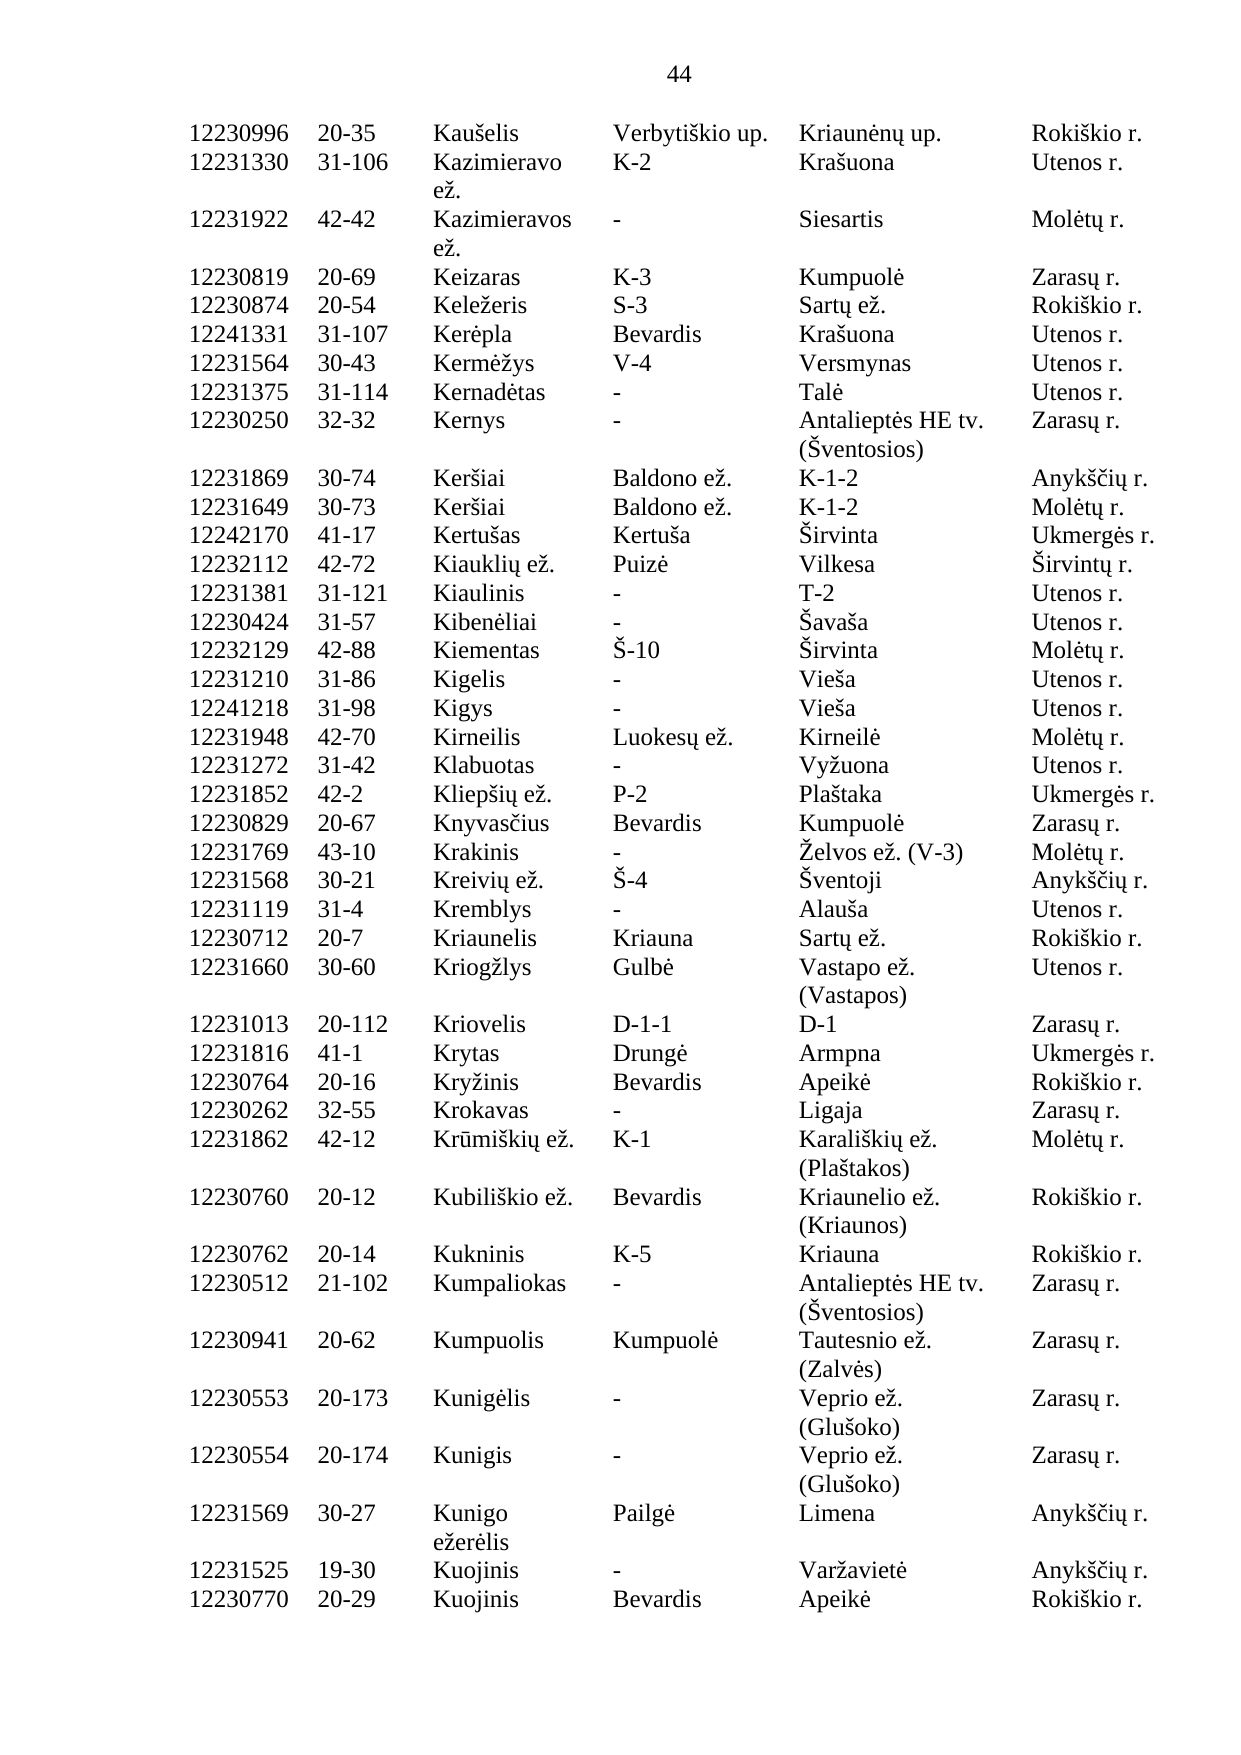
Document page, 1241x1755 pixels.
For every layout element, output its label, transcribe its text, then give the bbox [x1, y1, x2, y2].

table_cell 12231013 [177, 1009, 306, 1038]
table_cell 31-86 [306, 664, 422, 693]
table_cell Rokiškio r. [1020, 1584, 1188, 1613]
table_cell Kazimieravo ež. [422, 147, 601, 204]
table_cell 12231330 [177, 147, 306, 204]
table_cell 42-2 [306, 779, 422, 808]
table_cell Alauša [788, 894, 1020, 923]
table_cell Kriaunelio ež. (Kriaunos) [788, 1182, 1020, 1239]
table_cell 31-107 [306, 319, 422, 348]
table_cell Š-4 [601, 866, 787, 894]
table_cell Zarasų r. [1020, 1096, 1188, 1124]
table_cell Kertušas [422, 521, 601, 549]
table_cell 12231525 [177, 1556, 306, 1584]
table_cell 32-55 [306, 1096, 422, 1124]
table_cell 12230762 [177, 1239, 306, 1268]
table_cell D-1-1 [601, 1009, 787, 1038]
table_cell Luokesų ež. [601, 722, 787, 751]
table_cell Zarasų r. [1020, 406, 1188, 463]
table_cell K-2 [601, 147, 787, 204]
table_cell Utenos r. [1020, 664, 1188, 693]
table_cell - [601, 1383, 787, 1441]
table_cell 12231210 [177, 664, 306, 693]
table_cell 20-54 [306, 291, 422, 319]
table_cell Vyžuona [788, 751, 1020, 779]
table_cell Armpna [788, 1038, 1020, 1067]
table_cell Širvinta [788, 521, 1020, 549]
table_cell Rokiškio r. [1020, 118, 1188, 147]
table_cell Baldono ež. [601, 492, 787, 521]
table_cell - [601, 204, 787, 262]
table_cell 12230424 [177, 607, 306, 636]
table_cell Karališkių ež. (Plaštakos) [788, 1124, 1020, 1182]
table_cell Molėtų r. [1020, 204, 1188, 262]
table_cell Zarasų r. [1020, 1009, 1188, 1038]
table_cell 12230512 [177, 1268, 306, 1326]
table_cell Siesartis [788, 204, 1020, 262]
table_cell 12232112 [177, 549, 306, 578]
table_cell 12241331 [177, 319, 306, 348]
table_cell Ukmergės r. [1020, 1038, 1188, 1067]
table_cell Rokiškio r. [1020, 1182, 1188, 1239]
table_cell Utenos r. [1020, 894, 1188, 923]
table_cell - [601, 837, 787, 866]
table_cell 12231569 [177, 1498, 306, 1556]
table_cell V-4 [601, 348, 787, 377]
table_cell 31-57 [306, 607, 422, 636]
table_cell 12231862 [177, 1124, 306, 1182]
table_cell Utenos r. [1020, 348, 1188, 377]
table_cell Krytas [422, 1038, 601, 1067]
table_cell Puizė [601, 549, 787, 578]
table_cell Limena [788, 1498, 1020, 1556]
table_cell Vieša [788, 664, 1020, 693]
table_cell 12230250 [177, 406, 306, 463]
table_cell Kumpuolis [422, 1326, 601, 1383]
table_cell Kermėžys [422, 348, 601, 377]
table_cell Kiauklių ež. [422, 549, 601, 578]
table_cell - [601, 1268, 787, 1326]
table_cell Zarasų r. [1020, 1441, 1188, 1498]
table_cell Kumpuolė [601, 1326, 787, 1383]
table_cell - [601, 894, 787, 923]
table_cell Kryžinis [422, 1067, 601, 1096]
table_cell Molėtų r. [1020, 837, 1188, 866]
table_cell Utenos r. [1020, 319, 1188, 348]
table_cell Plaštaka [788, 779, 1020, 808]
table_cell 20-173 [306, 1383, 422, 1441]
table_cell - [601, 751, 787, 779]
table_cell K-3 [601, 262, 787, 291]
table_cell - [601, 693, 787, 722]
table_cell 19-30 [306, 1556, 422, 1584]
table_cell Kernadėtas [422, 377, 601, 406]
table_cell Krašuona [788, 147, 1020, 204]
table_cell 31-4 [306, 894, 422, 923]
table_cell 12230764 [177, 1067, 306, 1096]
table_cell Zarasų r. [1020, 1268, 1188, 1326]
table_cell 12231119 [177, 894, 306, 923]
table_cell 30-21 [306, 866, 422, 894]
table_cell Šventoji [788, 866, 1020, 894]
table_cell Kriovelis [422, 1009, 601, 1038]
table_cell - [601, 607, 787, 636]
table_cell Bevardis [601, 319, 787, 348]
table_cell Kumpuolė [788, 262, 1020, 291]
table_cell Kuojinis [422, 1584, 601, 1613]
table_cell K-5 [601, 1239, 787, 1268]
table_cell Bevardis [601, 808, 787, 837]
table_cell 42-72 [306, 549, 422, 578]
table_cell P-2 [601, 779, 787, 808]
table_cell 12231816 [177, 1038, 306, 1067]
table_cell 31-98 [306, 693, 422, 722]
table_cell Kriaunelis [422, 923, 601, 952]
table_cell Tautesnio ež. (Zalvės) [788, 1326, 1020, 1383]
table_cell Zarasų r. [1020, 808, 1188, 837]
table_cell 12230262 [177, 1096, 306, 1124]
table_cell - [601, 406, 787, 463]
table_cell Utenos r. [1020, 952, 1188, 1009]
table_cell 12231568 [177, 866, 306, 894]
table_cell Molėtų r. [1020, 722, 1188, 751]
table_cell 42-42 [306, 204, 422, 262]
table_cell 41-17 [306, 521, 422, 549]
table_cell 42-12 [306, 1124, 422, 1182]
table_cell 31-106 [306, 147, 422, 204]
table_cell Kunigis [422, 1441, 601, 1498]
table_cell 20-14 [306, 1239, 422, 1268]
table_cell 42-70 [306, 722, 422, 751]
table_cell Keležeris [422, 291, 601, 319]
table_cell 30-60 [306, 952, 422, 1009]
table_cell Anykščių r. [1020, 1556, 1188, 1584]
table_cell Utenos r. [1020, 607, 1188, 636]
table_cell Zarasų r. [1020, 1326, 1188, 1383]
table_cell - [601, 1096, 787, 1124]
table_cell 20-67 [306, 808, 422, 837]
table_cell 20-174 [306, 1441, 422, 1498]
table_cell 31-121 [306, 578, 422, 607]
table_cell Ukmergės r. [1020, 779, 1188, 808]
table_cell 12231869 [177, 463, 306, 492]
table_cell Vastapo ež. (Vastapos) [788, 952, 1020, 1009]
table_cell 12231375 [177, 377, 306, 406]
table_cell Kertuša [601, 521, 787, 549]
table_cell Sartų ež. [788, 923, 1020, 952]
table_cell 12230819 [177, 262, 306, 291]
table_cell Molėtų r. [1020, 636, 1188, 664]
table_cell Ukmergės r. [1020, 521, 1188, 549]
table_cell Zarasų r. [1020, 262, 1188, 291]
table_cell 20-112 [306, 1009, 422, 1038]
table_cell Kriaunėnų up. [788, 118, 1020, 147]
table_cell D-1 [788, 1009, 1020, 1038]
table_cell 12230874 [177, 291, 306, 319]
table_cell Kiementas [422, 636, 601, 664]
table_cell Utenos r. [1020, 147, 1188, 204]
table_cell 20-35 [306, 118, 422, 147]
table_cell Kunigėlis [422, 1383, 601, 1441]
table_cell 20-29 [306, 1584, 422, 1613]
table_cell Kuojinis [422, 1556, 601, 1584]
table_cell 32-32 [306, 406, 422, 463]
table_cell Kriauna [788, 1239, 1020, 1268]
table_cell Kibenėliai [422, 607, 601, 636]
table_cell - [601, 664, 787, 693]
table_cell Keizaras [422, 262, 601, 291]
table_cell Kubiliškio ež. [422, 1182, 601, 1239]
table_cell Kukninis [422, 1239, 601, 1268]
table_cell Kreivių ež. [422, 866, 601, 894]
table_cell Rokiškio r. [1020, 923, 1188, 952]
table_cell Utenos r. [1020, 751, 1188, 779]
table_cell Veprio ež. (Glušoko) [788, 1441, 1020, 1498]
table_cell 42-88 [306, 636, 422, 664]
table_cell 31-42 [306, 751, 422, 779]
table_cell Kunigo ežerėlis [422, 1498, 601, 1556]
table_cell 12241218 [177, 693, 306, 722]
table_cell S-3 [601, 291, 787, 319]
table_cell Širvinta [788, 636, 1020, 664]
table_cell Keršiai [422, 492, 601, 521]
table_cell 20-16 [306, 1067, 422, 1096]
table_cell Zarasų r. [1020, 1383, 1188, 1441]
table_cell 20-12 [306, 1182, 422, 1239]
table_cell Kumpuolė [788, 808, 1020, 837]
table_cell 12231948 [177, 722, 306, 751]
table_cell Bevardis [601, 1182, 787, 1239]
table_cell Kumpaliokas [422, 1268, 601, 1326]
table_cell 12231660 [177, 952, 306, 1009]
table_cell Krūmiškių ež. [422, 1124, 601, 1182]
table_cell 12231922 [177, 204, 306, 262]
table_cell Drungė [601, 1038, 787, 1067]
table_cell K-1-2 [788, 463, 1020, 492]
table_cell K-1 [601, 1124, 787, 1182]
table_cell Utenos r. [1020, 693, 1188, 722]
table_cell Baldono ež. [601, 463, 787, 492]
table_cell Rokiškio r. [1020, 291, 1188, 319]
table_cell 20-69 [306, 262, 422, 291]
table_cell Bevardis [601, 1067, 787, 1096]
table_cell Ligaja [788, 1096, 1020, 1124]
table_cell Vilkesa [788, 549, 1020, 578]
table_cell Bevardis [601, 1584, 787, 1613]
table_cell 12231649 [177, 492, 306, 521]
table_cell Krakinis [422, 837, 601, 866]
table_cell Gulbė [601, 952, 787, 1009]
table_cell K-1-2 [788, 492, 1020, 521]
table_cell Kigelis [422, 664, 601, 693]
table_cell - [601, 578, 787, 607]
table_cell Keršiai [422, 463, 601, 492]
table_cell 41-1 [306, 1038, 422, 1067]
table_cell Kigys [422, 693, 601, 722]
table_cell Kaušelis [422, 118, 601, 147]
table_cell Utenos r. [1020, 578, 1188, 607]
table_cell Utenos r. [1020, 377, 1188, 406]
table_cell Klabuotas [422, 751, 601, 779]
table_cell Apeikė [788, 1584, 1020, 1613]
table_cell Rokiškio r. [1020, 1067, 1188, 1096]
table_cell Anykščių r. [1020, 463, 1188, 492]
table_cell 12230770 [177, 1584, 306, 1613]
table_cell Antalieptės HE tv. (Šventosios) [788, 406, 1020, 463]
table_cell Apeikė [788, 1067, 1020, 1096]
table_cell 12231272 [177, 751, 306, 779]
table_cell 12230760 [177, 1182, 306, 1239]
table_cell Vieša [788, 693, 1020, 722]
table_cell 12231769 [177, 837, 306, 866]
table_cell 12231564 [177, 348, 306, 377]
table_cell Želvos ež. (V-3) [788, 837, 1020, 866]
table_cell T-2 [788, 578, 1020, 607]
table_cell 12230553 [177, 1383, 306, 1441]
table_cell Varžavietė [788, 1556, 1020, 1584]
table_cell Sartų ež. [788, 291, 1020, 319]
table_cell 12230712 [177, 923, 306, 952]
table_cell Krašuona [788, 319, 1020, 348]
table_cell Anykščių r. [1020, 1498, 1188, 1556]
table_cell Molėtų r. [1020, 1124, 1188, 1182]
table_cell 12230996 [177, 118, 306, 147]
table_cell Kirneilė [788, 722, 1020, 751]
table_cell 20-62 [306, 1326, 422, 1383]
table_cell Anykščių r. [1020, 866, 1188, 894]
table_cell Knyvasčius [422, 808, 601, 837]
table_cell 12230554 [177, 1441, 306, 1498]
table_cell Krokavas [422, 1096, 601, 1124]
table_cell 30-27 [306, 1498, 422, 1556]
table_cell 12230941 [177, 1326, 306, 1383]
table_cell 20-7 [306, 923, 422, 952]
table_cell 30-74 [306, 463, 422, 492]
table_cell 30-73 [306, 492, 422, 521]
table_cell Versmynas [788, 348, 1020, 377]
table_cell Širvintų r. [1020, 549, 1188, 578]
table_cell Kiaulinis [422, 578, 601, 607]
table_cell 12231852 [177, 779, 306, 808]
table_cell 12242170 [177, 521, 306, 549]
table_cell Kerėpla [422, 319, 601, 348]
table_cell Kliepšių ež. [422, 779, 601, 808]
table_cell Antalieptės HE tv. (Šventosios) [788, 1268, 1020, 1326]
table_cell Šavaša [788, 607, 1020, 636]
table_cell Kazimieravos ež. [422, 204, 601, 262]
table_cell Molėtų r. [1020, 492, 1188, 521]
table_cell - [601, 377, 787, 406]
table_cell 30-43 [306, 348, 422, 377]
table_cell 43-10 [306, 837, 422, 866]
table_cell Kriauna [601, 923, 787, 952]
table_cell Verbytiškio up. [601, 118, 787, 147]
table_cell Veprio ež. (Glušoko) [788, 1383, 1020, 1441]
table_cell Kriogžlys [422, 952, 601, 1009]
table_cell 21-102 [306, 1268, 422, 1326]
table_cell Kirneilis [422, 722, 601, 751]
table_cell Kernys [422, 406, 601, 463]
table_cell 12232129 [177, 636, 306, 664]
table_cell Š-10 [601, 636, 787, 664]
table_cell - [601, 1441, 787, 1498]
table_cell Kremblys [422, 894, 601, 923]
table_cell Pailgė [601, 1498, 787, 1556]
table_cell - [601, 1556, 787, 1584]
table_cell Talė [788, 377, 1020, 406]
table_cell 12231381 [177, 578, 306, 607]
table_cell 31-114 [306, 377, 422, 406]
table_cell Rokiškio r. [1020, 1239, 1188, 1268]
table_cell 12230829 [177, 808, 306, 837]
